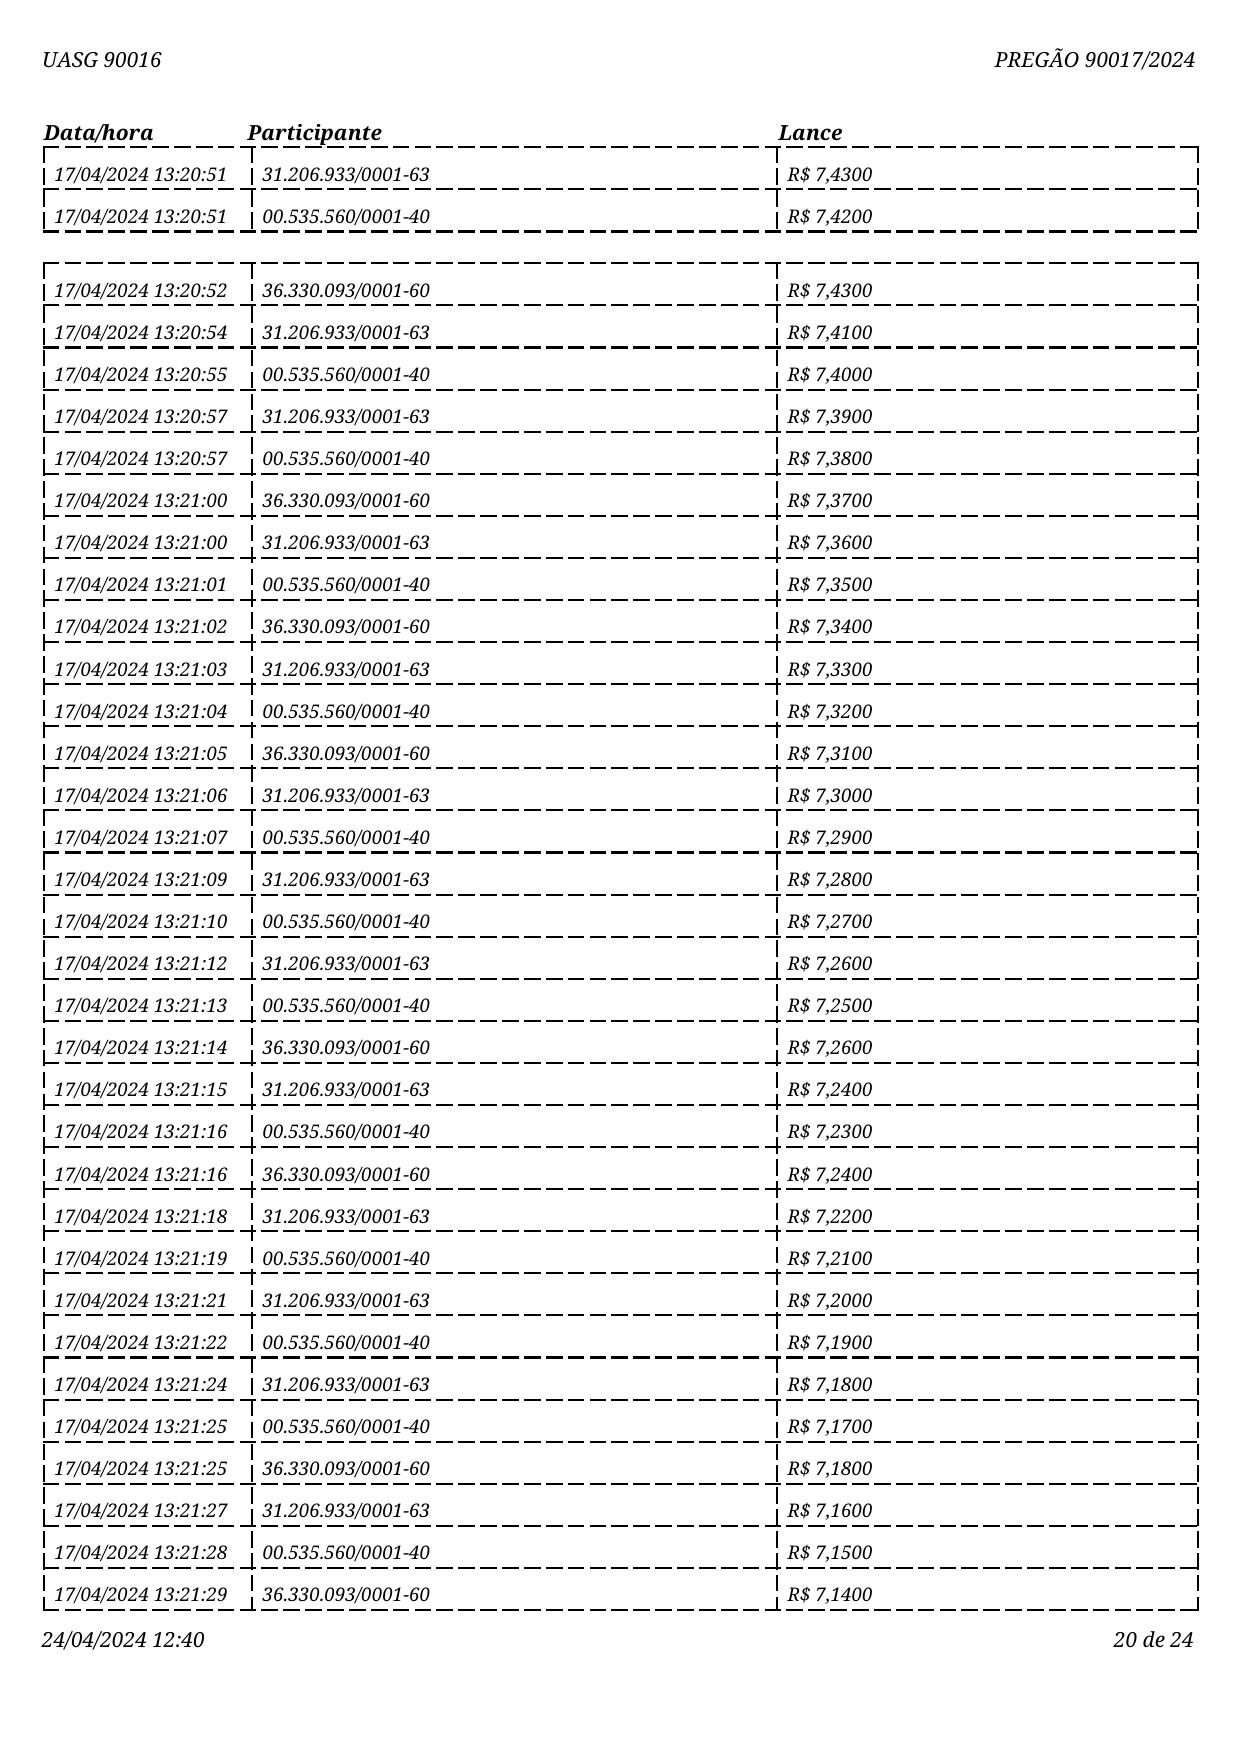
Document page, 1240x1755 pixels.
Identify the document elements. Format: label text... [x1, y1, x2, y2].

table_cell 31.206.933/0001-63 [252, 304, 777, 346]
table_cell 00.535.560/0001-40 [252, 1525, 777, 1567]
table_cell 17/04/2024 13:21:12 [44, 936, 252, 978]
table_cell 17/04/2024 13:21:05 [44, 725, 252, 767]
table_cell 17/04/2024 13:21:24 [44, 1356, 252, 1398]
table_cell 17/04/2024 13:21:16 [44, 1146, 252, 1188]
table_cell R$ 7,2000 [777, 1272, 1198, 1314]
table_cell R$ 7,1700 [777, 1399, 1198, 1441]
table_cell 36.330.093/0001-60 [252, 473, 777, 515]
table_header 36.330.093/0001-60 [252, 262, 777, 304]
table_cell 36.330.093/0001-60 [252, 1146, 777, 1188]
table_cell R$ 7,2600 [777, 1020, 1198, 1062]
table_cell 31.206.933/0001-63 [252, 1356, 777, 1398]
table_cell 17/04/2024 13:21:13 [44, 978, 252, 1020]
table_cell 17/04/2024 13:20:57 [44, 431, 252, 473]
table_cell 17/04/2024 13:21:28 [44, 1525, 252, 1567]
table_cell 31.206.933/0001-63 [252, 1483, 777, 1525]
table_cell 31.206.933/0001-63 [252, 389, 777, 431]
table_cell 17/04/2024 13:20:57 [44, 389, 252, 431]
table_cell R$ 7,3700 [777, 473, 1198, 515]
table_cell 31.206.933/0001-63 [252, 146, 777, 188]
table_cell 31.206.933/0001-63 [252, 936, 777, 978]
table_cell 17/04/2024 13:21:10 [44, 894, 252, 936]
table_cell 00.535.560/0001-40 [252, 978, 777, 1020]
table_cell R$ 7,3500 [777, 557, 1198, 599]
table_cell 17/04/2024 13:21:06 [44, 767, 252, 809]
table_cell R$ 7,1900 [777, 1314, 1198, 1356]
table_cell 00.535.560/0001-40 [252, 346, 777, 388]
table_cell 17/04/2024 13:21:22 [44, 1314, 252, 1356]
table_cell R$ 7,3800 [777, 431, 1198, 473]
table_cell 00.535.560/0001-40 [252, 1314, 777, 1356]
table_cell 00.535.560/0001-40 [252, 1230, 777, 1272]
table_cell 17/04/2024 13:21:02 [44, 599, 252, 641]
table_cell 17/04/2024 13:20:51 [44, 146, 252, 188]
table_cell R$ 7,3200 [777, 683, 1198, 725]
table_cell R$ 7,4200 [777, 188, 1198, 230]
table_cell 00.535.560/0001-40 [252, 894, 777, 936]
table_cell R$ 7,2400 [777, 1062, 1198, 1104]
table_cell 00.535.560/0001-40 [252, 557, 777, 599]
table_cell R$ 7,1500 [777, 1525, 1198, 1567]
table_cell 00.535.560/0001-40 [252, 188, 777, 230]
table_cell 17/04/2024 13:20:55 [44, 346, 252, 388]
table_cell 17/04/2024 13:21:16 [44, 1104, 252, 1146]
table_cell 17/04/2024 13:21:29 [44, 1567, 252, 1609]
table_cell 00.535.560/0001-40 [252, 809, 777, 851]
table_cell R$ 7,4000 [777, 346, 1198, 388]
table_cell 17/04/2024 13:21:25 [44, 1399, 252, 1441]
table_cell 31.206.933/0001-63 [252, 767, 777, 809]
table_cell R$ 7,1600 [777, 1483, 1198, 1525]
table_cell R$ 7,2300 [777, 1104, 1198, 1146]
table_cell 17/04/2024 13:21:00 [44, 515, 252, 557]
table_cell 36.330.093/0001-60 [252, 725, 777, 767]
table_cell R$ 7,1400 [777, 1567, 1198, 1609]
table_cell R$ 7,1800 [777, 1441, 1198, 1483]
table_cell 17/04/2024 13:21:19 [44, 1230, 252, 1272]
table_cell 31.206.933/0001-63 [252, 1272, 777, 1314]
table_cell R$ 7,2800 [777, 851, 1198, 893]
table_cell R$ 7,3000 [777, 767, 1198, 809]
table_cell R$ 7,2100 [777, 1230, 1198, 1272]
table_cell R$ 7,2900 [777, 809, 1198, 851]
table_cell 00.535.560/0001-40 [252, 431, 777, 473]
table_cell R$ 7,2500 [777, 978, 1198, 1020]
table_cell R$ 7,4300 [777, 146, 1198, 188]
table_cell 17/04/2024 13:21:25 [44, 1441, 252, 1483]
table_cell 17/04/2024 13:21:27 [44, 1483, 252, 1525]
table_cell 31.206.933/0001-63 [252, 851, 777, 893]
table_cell 00.535.560/0001-40 [252, 683, 777, 725]
table_cell R$ 7,2600 [777, 936, 1198, 978]
table_cell 31.206.933/0001-63 [252, 641, 777, 683]
table_cell R$ 7,3900 [777, 389, 1198, 431]
table_cell 31.206.933/0001-63 [252, 515, 777, 557]
table_cell 00.535.560/0001-40 [252, 1104, 777, 1146]
table_cell R$ 7,3400 [777, 599, 1198, 641]
table_cell 17/04/2024 13:21:04 [44, 683, 252, 725]
table_cell 17/04/2024 13:21:14 [44, 1020, 252, 1062]
table_cell 36.330.093/0001-60 [252, 1020, 777, 1062]
table_cell 31.206.933/0001-63 [252, 1062, 777, 1104]
table_header 17/04/2024 13:20:52 [44, 262, 252, 304]
table_cell 17/04/2024 13:21:21 [44, 1272, 252, 1314]
table_cell 36.330.093/0001-60 [252, 1441, 777, 1483]
table_cell R$ 7,4100 [777, 304, 1198, 346]
table_cell 31.206.933/0001-63 [252, 1188, 777, 1230]
table_cell 17/04/2024 13:21:01 [44, 557, 252, 599]
table_cell R$ 7,2700 [777, 894, 1198, 936]
table_cell 17/04/2024 13:21:09 [44, 851, 252, 893]
table_cell 17/04/2024 13:21:15 [44, 1062, 252, 1104]
table_cell 17/04/2024 13:21:18 [44, 1188, 252, 1230]
table_cell R$ 7,3600 [777, 515, 1198, 557]
table_cell 17/04/2024 13:20:54 [44, 304, 252, 346]
table_cell R$ 7,3100 [777, 725, 1198, 767]
table_cell R$ 7,2400 [777, 1146, 1198, 1188]
table_cell 17/04/2024 13:21:00 [44, 473, 252, 515]
table_cell 17/04/2024 13:20:51 [44, 188, 252, 230]
table_cell 17/04/2024 13:21:07 [44, 809, 252, 851]
table_cell R$ 7,3300 [777, 641, 1198, 683]
table_header R$ 7,4300 [777, 262, 1198, 304]
table_cell 00.535.560/0001-40 [252, 1399, 777, 1441]
table_cell 17/04/2024 13:21:03 [44, 641, 252, 683]
table_cell 36.330.093/0001-60 [252, 1567, 777, 1609]
table_cell R$ 7,1800 [777, 1356, 1198, 1398]
table_cell 36.330.093/0001-60 [252, 599, 777, 641]
table_cell R$ 7,2200 [777, 1188, 1198, 1230]
